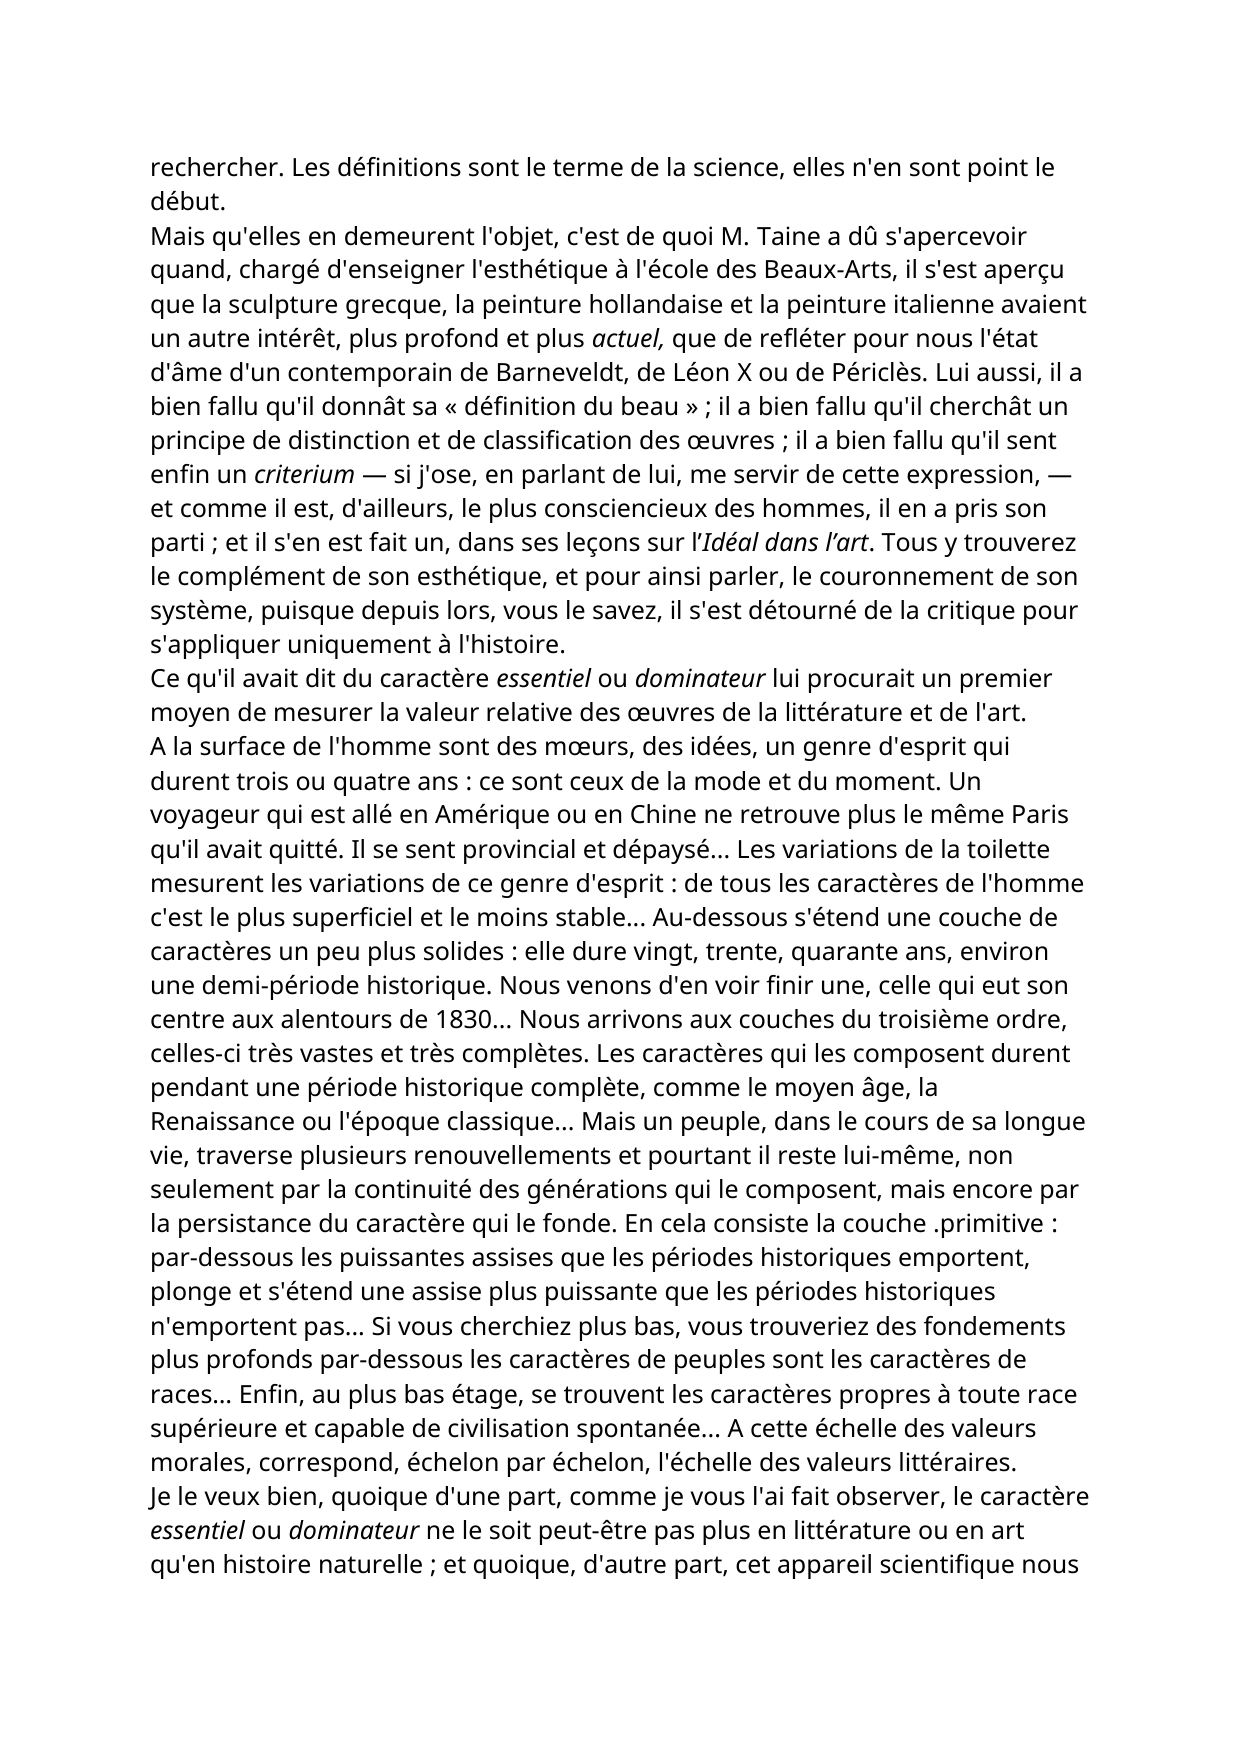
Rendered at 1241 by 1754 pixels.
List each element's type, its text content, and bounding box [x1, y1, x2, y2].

text Mais qu'elles en demeurent l'objet, c'est de quoi M. Taine a dû s'apercevoir quand, chargé d'enseigner l'esthétique à l'école des Beaux-Arts, il s'est aperçu que la sculpture grecque, la peinture hollandaise et la peinture italienne avaient un autre intérêt, plus profond et plus actuel, que de refléter pour nous l'état d'âme d'un contemporain de Barneveldt, de Léon X ou de Périclès. Lui aussi, il a bien fallu qu'il donnât sa « définition du beau » ; il a bien fallu qu'il cherchât un principe de distinction et de classification des œuvres ; il a bien fallu qu'il sent enfin un criterium — si j'ose, en parlant de lui, me servir de cette expression, — et comme il est, d'ailleurs, le plus consciencieux des hommes, il en a pris son parti ; et il s'en est fait un, dans ses leçons sur l’Idéal dans l’art. Tous y trouverez le complément de son esthétique, et pour ainsi parler, le couronnement de son système, puisque depuis lors, vous le savez, il s'est détourné de la critique pour s'appliquer uniquement à l'histoire. [150, 218, 1091, 661]
text rechercher. Les définitions sont le terme de la science, elles n'en sont point le début. [150, 150, 1091, 218]
text Ce qu'il avait dit du caractère essentiel ou dominateur lui procurait un premier moyen de mesurer la valeur relative des œuvres de la littérature et de l'art. [150, 661, 1091, 729]
text Je le veux bien, quoique d'une part, comme je vous l'ai fait observer, le caractère essentiel ou dominateur ne le soit peut-être pas plus en littérature ou en art qu'en histoire naturelle ; et quoique, d'autre part, cet appareil scientifique nous [150, 1478, 1091, 1581]
text A la surface de l'homme sont des mœurs, des idées, un genre d'esprit qui durent trois ou quatre ans : ce sont ceux de la mode et du moment. Un voyageur qui est allé en Amérique ou en Chine ne retrouve plus le même Paris qu'il avait quitté. Il se sent provincial et dépaysé... Les variations de la toilette mesurent les variations de ce genre d'esprit : de tous les caractères de l'homme c'est le plus superficiel et le moins stable... Au-dessous s'étend une couche de caractères un peu plus solides : elle dure vingt, trente, quarante ans, environ une demi-période historique. Nous venons d'en voir finir une, celle qui eut son centre aux alentours de 1830... Nous arrivons aux couches du troisième ordre, celles-ci très vastes et très complètes. Les caractères qui les composent durent pendant une période historique complète, comme le moyen âge, la Renaissance ou l'époque classique... Mais un peuple, dans le cours de sa longue vie, traverse plusieurs renouvellements et pourtant il reste lui-même, non seulement par la continuité des générations qui le composent, mais encore par la persistance du caractère qui le fonde. En cela consiste la couche .primitive : par-dessous les puissantes assises que les périodes historiques emportent, plonge et s'étend une assise plus puissante que les périodes historiques n'emportent pas... Si vous cherchiez plus bas, vous trouveriez des fondements plus profonds par-dessous les caractères de peuples sont les caractères de races… Enfin, au plus bas étage, se trouvent les caractères propres à toute race supérieure et capable de civilisation spontanée... A cette échelle des valeurs morales, correspond, échelon par échelon, l'échelle des valeurs littéraires. [150, 729, 1091, 1478]
